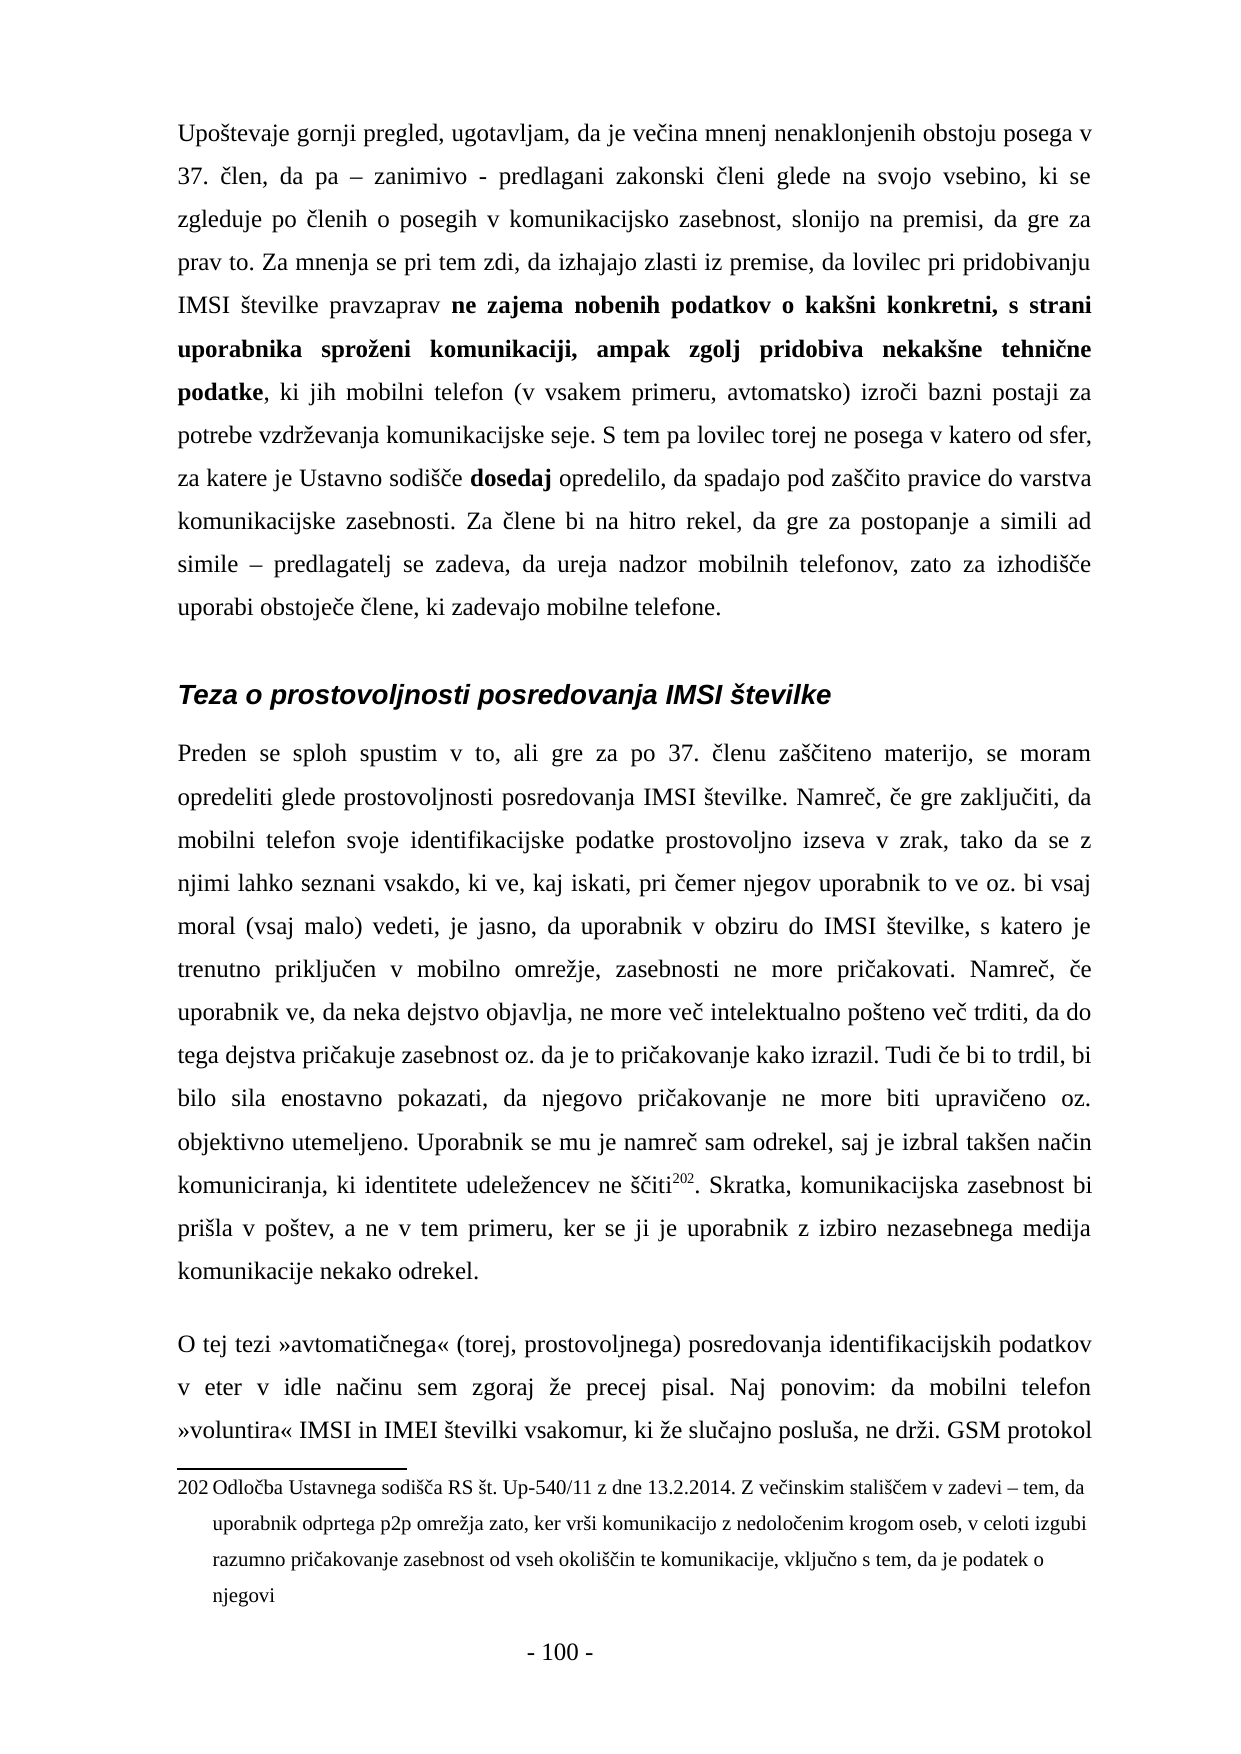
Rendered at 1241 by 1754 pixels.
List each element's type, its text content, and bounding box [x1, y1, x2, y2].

text Upoštevaje gornji pregled, ugotavljam, da je večina mnenj nenaklonjenih obstoju posega v 37. člen, da pa – zanimivo - predlagani zakonski členi glede na svojo vsebino, ki se zgleduje po členih o posegih v komunikacijsko zasebnost, slonijo na premisi, da gre za prav to. Za mnenja se pri tem zdi, da izhajajo zlasti iz premise, da lovilec pri pridobivanju IMSI številke pravzaprav ne zajema nobenih podatkov o kakšni konkretni, s strani uporabnika sproženi komunikaciji, ampak zgolj pridobiva nekakšne tehnične podatke, ki jih mobilni telefon (v vsakem primeru, avtomatsko) izroči bazni postaji za potrebe vzdrževanja komunikacijske seje. S tem pa lovilec torej ne posega v katero od sfer, za katere je Ustavno sodišče dosedaj opredelilo, da spadajo pod zaščito pravice do varstva komunikacijske zasebnosti. Za člene bi na hitro rekel, da gre za postopanje a simili ad simile – predlagatelj se zadeva, da ureja nadzor mobilnih telefonov, zato za izhodišče uporabi obstoječe člene, ki zadevajo mobilne telefone. [177, 118, 1093, 621]
text O tej tezi »avtomatičnega« (torej, prostovoljnega) posredovanja identifikacijskih podatkov v eter v idle načinu sem zgoraj že precej pisal. Naj ponovim: da mobilni telefon »voluntira« IMSI in IMEI številki vsakomur, ki že slučajno posluša, ne drži. GSM protokol [177, 1329, 1093, 1444]
text Preden se sploh spustim v to, ali gre za po 37. členu zaščiteno materijo, se moram opredeliti glede prostovoljnosti posredovanja IMSI številke. Namreč, če gre zaključiti, da mobilni telefon svoje identifikacijske podatke prostovoljno izseva v zrak, tako da se z njimi lahko seznani vsakdo, ki ve, kaj iskati, pri čemer njegov uporabnik to ve oz. bi vsaj moral (vsaj malo) vedeti, je jasno, da uporabnik v obziru do IMSI številke, s katero je trenutno priključen v mobilno omrežje, zasebnosti ne more pričakovati. Namreč, če uporabnik ve, da neka dejstvo objavlja, ne more več intelektualno pošteno več trditi, da do tega dejstva pričakuje zasebnost oz. da je to pričakovanje kako izrazil. Tudi če bi to trdil, bi bilo sila enostavno pokazati, da njegovo pričakovanje ne more biti upravičeno oz. objektivno utemeljeno. Uporabnik se mu je namreč sam odrekel, saj je izbral takšen način komuniciranja, ki identitete udeležencev ne ščiti. Skratka, komunikacijska zasebnost bi prišla v poštev, a ne v tem primeru, ker se ji je uporabnik z izbiro nezasebnega medija komunikacije nekako odrekel. [177, 738, 1093, 1285]
subtitle Teza o prostovoljnosti posredovanja IMSI številke [177, 678, 1093, 710]
text Odločba Ustavnega sodišča RS št. Up-540/11 z dne 13.2.2014. Z večinskim stališčem v zadevi – tem, da uporabnik odprtega p2p omrežja zato, ker vrši komunikacijo z nedoločenim krogom oseb, v celoti izgubi razumno pričakovanje zasebnost od vseh okoliščin te komunikacije, vključno s tem, da je podatek o njegovi [177, 1475, 1093, 1607]
